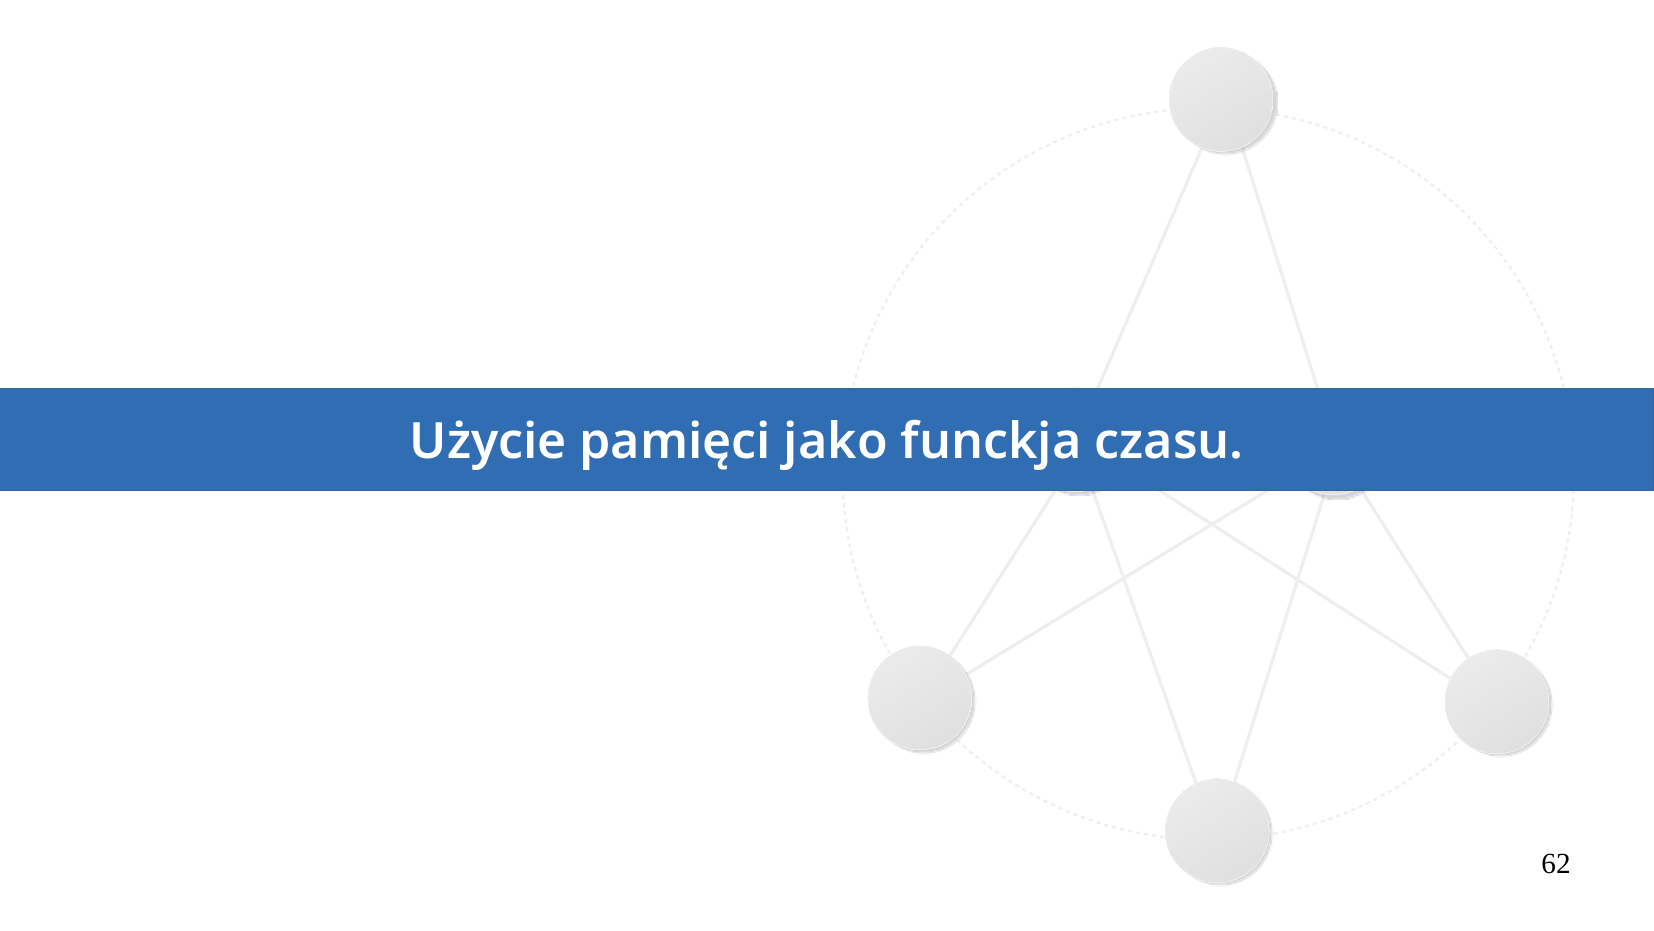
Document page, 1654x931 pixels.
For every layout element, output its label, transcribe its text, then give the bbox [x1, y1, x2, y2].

text_box Użycie pamięci jako funckja czasu. [0, 388, 1654, 491]
text_box [1169, 47, 1273, 152]
text_box [1313, 491, 1353, 495]
text_box [867, 645, 972, 750]
text_box [1165, 778, 1270, 883]
text_box [1445, 649, 1549, 754]
